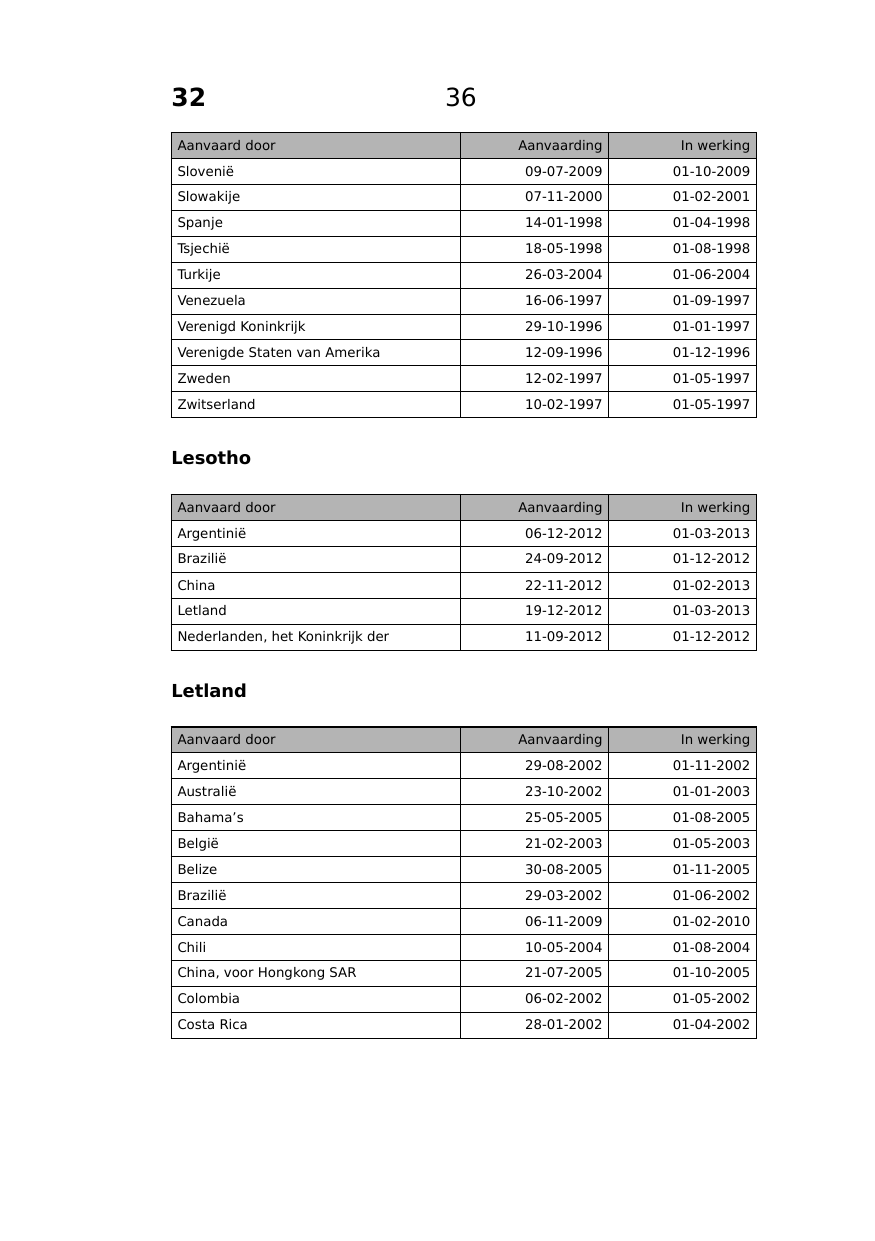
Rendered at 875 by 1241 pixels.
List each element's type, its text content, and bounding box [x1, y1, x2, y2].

table_header In werking [609, 728, 756, 752]
table_cell 21-07-2005 [461, 961, 608, 986]
table_cell 14-01-1998 [461, 211, 608, 236]
table_cell 10-05-2004 [461, 935, 608, 960]
table_cell Letland [172, 599, 460, 624]
table_cell 01-06-2002 [609, 883, 756, 908]
table_cell Belize [172, 857, 460, 882]
table_cell 28-01-2002 [461, 1013, 608, 1038]
table_header Aanvaarding [461, 133, 608, 158]
table_cell 01-08-2004 [609, 935, 756, 960]
table_cell 01-06-2004 [609, 263, 756, 287]
table_cell 10-02-1997 [461, 392, 608, 417]
table_cell 01-05-2002 [609, 987, 756, 1012]
table_cell Canada [172, 909, 460, 934]
table_cell Tsjechië [172, 237, 460, 262]
table_cell Chili [172, 935, 460, 960]
table_cell 11-09-2012 [461, 625, 608, 649]
table_cell 01-05-1997 [609, 366, 756, 391]
table_cell 06-12-2012 [461, 521, 608, 546]
table_cell China [172, 573, 460, 598]
table_cell 01-05-1997 [609, 392, 756, 417]
table_cell 09-07-2009 [461, 159, 608, 184]
table_cell Costa Rica [172, 1013, 460, 1038]
table_cell 25-05-2005 [461, 805, 608, 830]
table_cell 12-02-1997 [461, 366, 608, 391]
table_cell Australië [172, 779, 460, 804]
table_cell 01-08-1998 [609, 237, 756, 262]
table_cell Brazilië [172, 883, 460, 908]
table_cell 01-02-2010 [609, 909, 756, 934]
table_cell 01-10-2005 [609, 961, 756, 986]
table_cell 26-03-2004 [461, 263, 608, 287]
table_header Aanvaard door [172, 495, 460, 520]
table_cell Zwitserland [172, 392, 460, 417]
table_cell Verenigde Staten van Amerika [172, 340, 460, 365]
table_cell Bahama’s [172, 805, 460, 830]
table_cell Zweden [172, 366, 460, 391]
table_cell 01-11-2005 [609, 857, 756, 882]
table_cell 07-11-2000 [461, 185, 608, 210]
table_cell 01-12-2012 [609, 547, 756, 572]
table_header In werking [609, 495, 756, 520]
table_cell 01-12-2012 [609, 625, 756, 649]
table_cell 01-11-2002 [609, 753, 756, 778]
table_cell Brazilië [172, 547, 460, 572]
table_cell 24-09-2012 [461, 547, 608, 572]
table_cell China, voor Hongkong SAR [172, 961, 460, 986]
table_header Aanvaarding [461, 728, 608, 752]
table_cell 01-04-2002 [609, 1013, 756, 1038]
table_cell 01-10-2009 [609, 159, 756, 184]
table_cell 01-02-2001 [609, 185, 756, 210]
table_cell Spanje [172, 211, 460, 236]
table_header Aanvaard door [172, 728, 460, 752]
table_cell België [172, 831, 460, 856]
table_cell 06-02-2002 [461, 987, 608, 1012]
table_cell 01-03-2013 [609, 599, 756, 624]
table_cell 19-12-2012 [461, 599, 608, 624]
table_cell 06-11-2009 [461, 909, 608, 934]
subtitle Letland [171, 681, 756, 701]
table_cell 01-01-1997 [609, 315, 756, 339]
table_cell 01-01-2003 [609, 779, 756, 804]
table_cell 01-03-2013 [609, 521, 756, 546]
table_cell 30-08-2005 [461, 857, 608, 882]
table_cell Turkije [172, 263, 460, 287]
table_cell 23-10-2002 [461, 779, 608, 804]
table_cell 01-08-2005 [609, 805, 756, 830]
table_cell 01-05-2003 [609, 831, 756, 856]
table_cell 22-11-2012 [461, 573, 608, 598]
table_cell 12-09-1996 [461, 340, 608, 365]
table_cell Argentinië [172, 521, 460, 546]
table_cell 01-12-1996 [609, 340, 756, 365]
table_cell 29-08-2002 [461, 753, 608, 778]
table_cell 01-09-1997 [609, 289, 756, 313]
table_cell 01-02-2013 [609, 573, 756, 598]
table_header Aanvaard door [172, 133, 460, 158]
subtitle Lesotho [171, 448, 756, 469]
table_cell Argentinië [172, 753, 460, 778]
table_cell 01-04-1998 [609, 211, 756, 236]
table_cell Slowakije [172, 185, 460, 210]
table_cell Nederlanden, het Koninkrijk der [172, 625, 460, 649]
table_cell 16-06-1997 [461, 289, 608, 313]
table_cell 18-05-1998 [461, 237, 608, 262]
table_cell 21-02-2003 [461, 831, 608, 856]
table_header In werking [609, 133, 756, 158]
table_cell Colombia [172, 987, 460, 1012]
table_cell 29-03-2002 [461, 883, 608, 908]
table_cell Venezuela [172, 289, 460, 313]
table_cell Verenigd Koninkrijk [172, 315, 460, 339]
table_header Aanvaarding [461, 495, 608, 520]
table_cell Slovenië [172, 159, 460, 184]
table_cell 29-10-1996 [461, 315, 608, 339]
